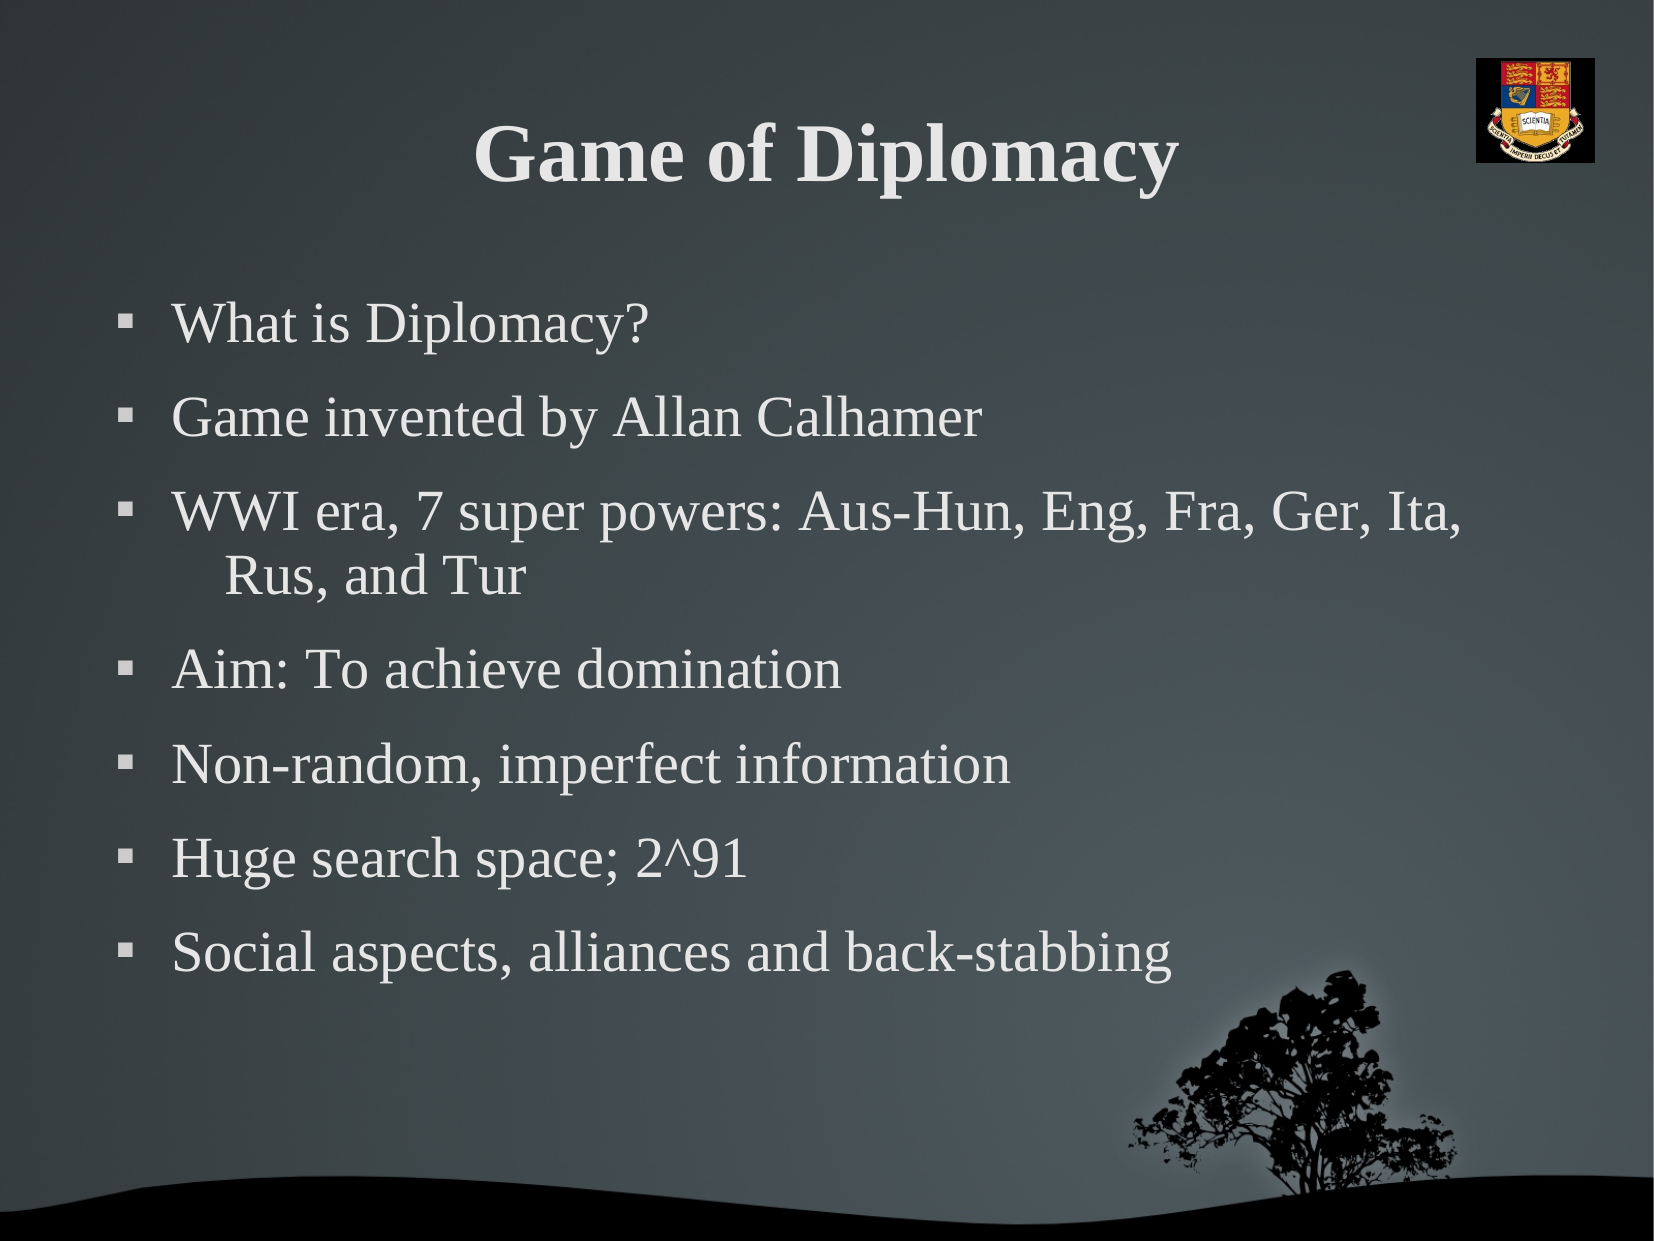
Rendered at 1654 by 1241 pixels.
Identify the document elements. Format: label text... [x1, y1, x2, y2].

list What is Diplomacy? Game invented by Allan Calhamer WWI era, 7 super powers: Aus-Hun, Eng, Fra, Ger, Ita, Rus, and Tur Aim: To achieve domination Non-random, imperfect information Huge search space; 2^91 Social aspects, alliances and back-stabbing [82, 290, 1571, 1109]
picture [0, 0, 1654, 1241]
title Game of Diplomacy [82, 49, 1571, 257]
